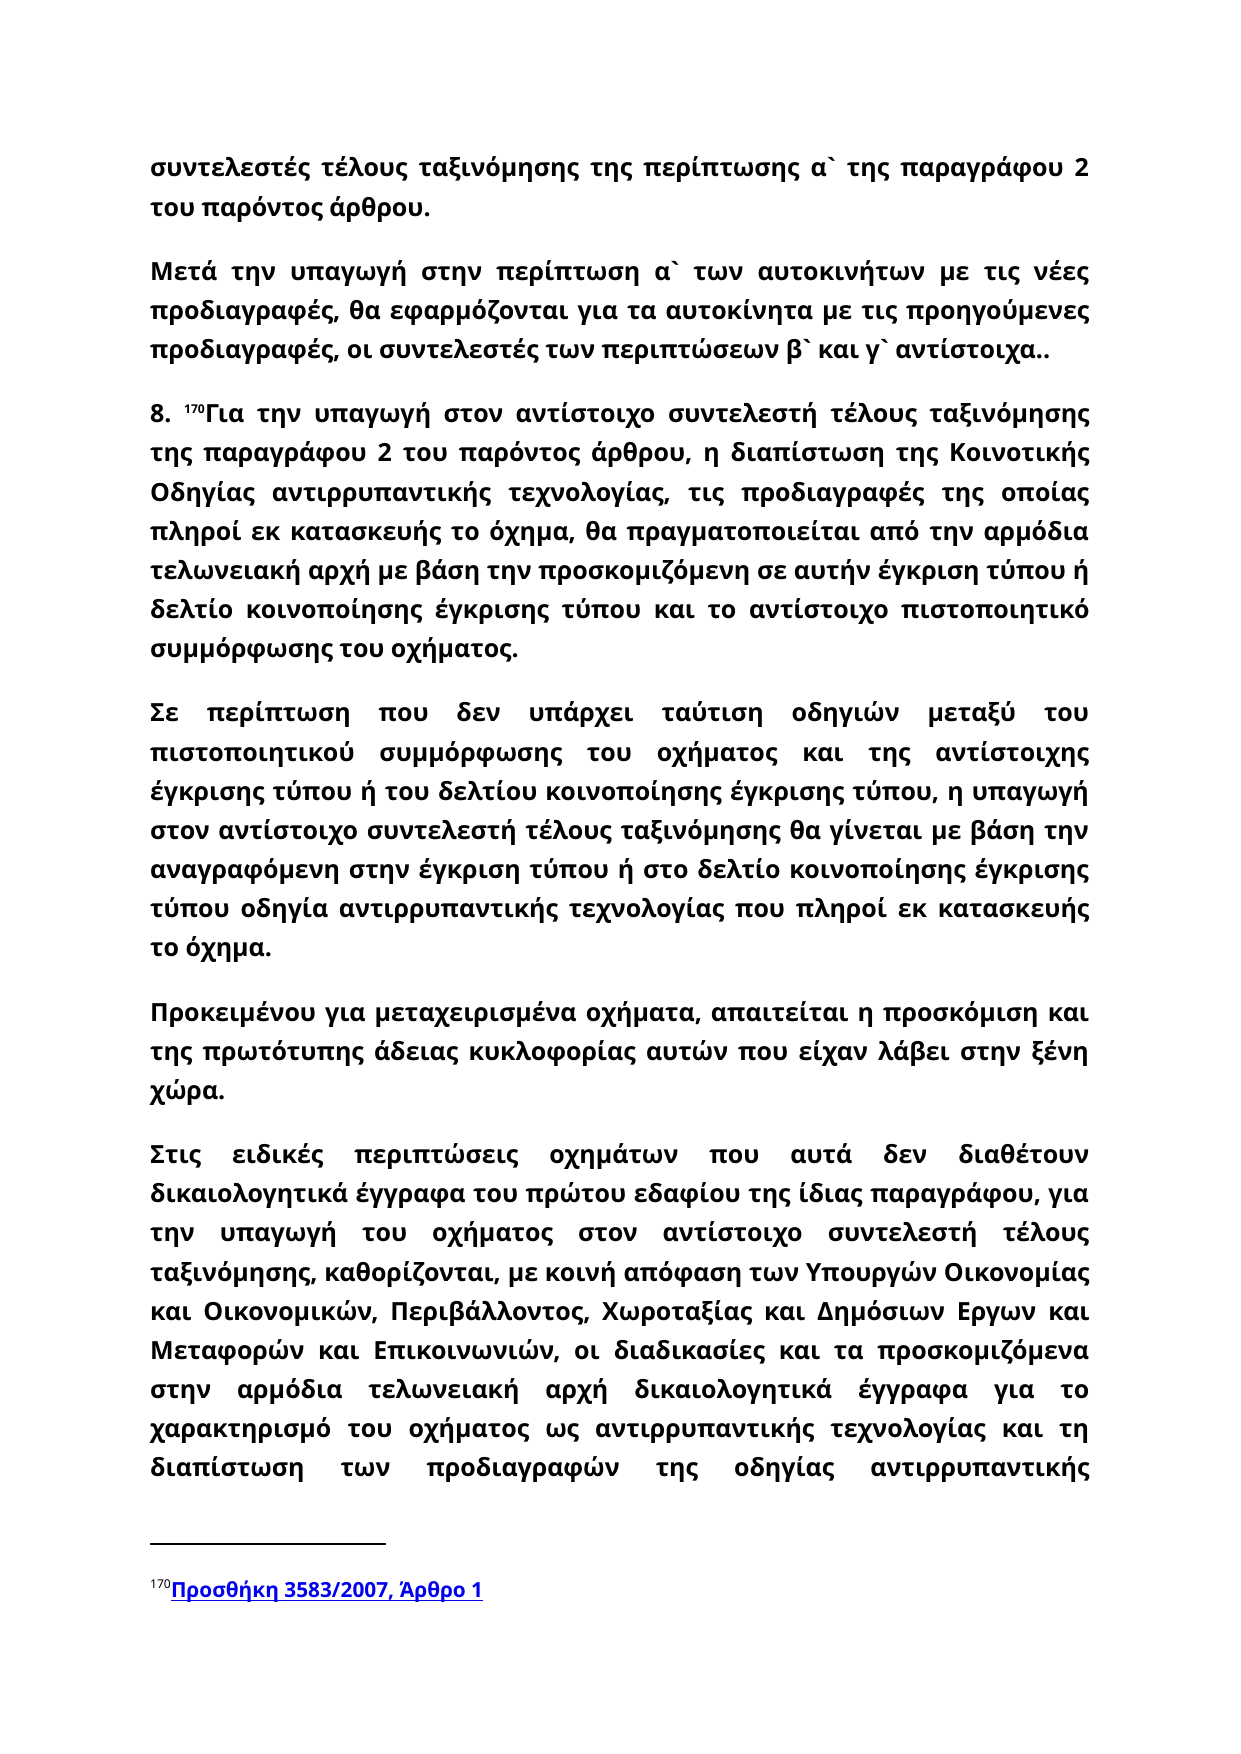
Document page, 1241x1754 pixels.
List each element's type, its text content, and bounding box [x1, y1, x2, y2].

text Στις ειδικές περιπτώσεις οχημάτων που αυτά δεν διαθέτουν δικαιολογητικά έγγραφα του πρώτου εδαφίου της ίδιας παραγράφου, για την υπαγωγή του οχήματος στον αντίστοιχο συντελεστή τέλους ταξινόμησης, καθορίζονται, με κοινή απόφαση των Υπουργών Οικονομίας και Οικονομικών, Περιβάλλοντος, Χωροταξίας και Δημόσιων Εργων και Μεταφορών και Επικοινωνιών, οι διαδικασίες και τα προσκομιζόμενα στην αρμόδια τελωνειακή αρχή δικαιολογητικά έγγραφα για το χαρακτηρισμό του οχήματος ως αντιρρυπαντικής τεχνολογίας και τη διαπίστωση των προδιαγραφών της οδηγίας αντιρρυπαντικής [150, 1137, 1090, 1484]
text Προκειμένου για μεταχειρισμένα οχήματα, απαιτείται η προσκόμιση και της πρωτότυπης άδειας κυκλοφορίας αυτών που είχαν λάβει στην ξένη χώρα. [150, 994, 1090, 1107]
text Προσθήκη 3583/2007, Άρθρο 1 [150, 1576, 1090, 1604]
text Μετά την υπαγωγή στην περίπτωση α` των αυτοκινήτων με τις νέες προδιαγραφές, θα εφαρμόζονται για τα αυτοκίνητα με τις προηγούμενες προδιαγραφές, οι συντελεστές των περιπτώσεων β` και γ` αντίστοιχα.. [150, 253, 1090, 366]
text Σε περίπτωση που δεν υπάρχει ταύτιση οδηγιών μεταξύ του πιστοποιητικού συμμόρφωσης του οχήματος και της αντίστοιχης έγκρισης τύπου ή του δελτίου κοινοποίησης έγκρισης τύπου, η υπαγωγή στον αντίστοιχο συντελεστή τέλους ταξινόμησης θα γίνεται με βάση την αναγραφόμενη στην έγκριση τύπου ή στο δελτίο κοινοποίησης έγκρισης τύπου οδηγία αντιρρυπαντικής τεχνολογίας που πληροί εκ κατασκευής το όχημα. [150, 695, 1090, 964]
text 8. Για την υπαγωγή στον αντίστοιχο συντελεστή τέλους ταξινόμησης της παραγράφου 2 του παρόντος άρθρου, η διαπίστωση της Κοινοτικής Οδηγίας αντιρρυπαντικής τεχνολογίας, τις προδιαγραφές της οποίας πληροί εκ κατασκευής το όχημα, θα πραγματοποιείται από την αρμόδια τελωνειακή αρχή με βάση την προσκομιζόμενη σε αυτήν έγκριση τύπου ή δελτίο κοινοποίησης έγκρισης τύπου και το αντίστοιχο πιστοποιητικό συμμόρφωσης του οχήματος. [150, 396, 1090, 665]
text συντελεστές τέλους ταξινόμησης της περίπτωσης α` της παραγράφου 2 του παρόντος άρθρου. [150, 150, 1090, 223]
